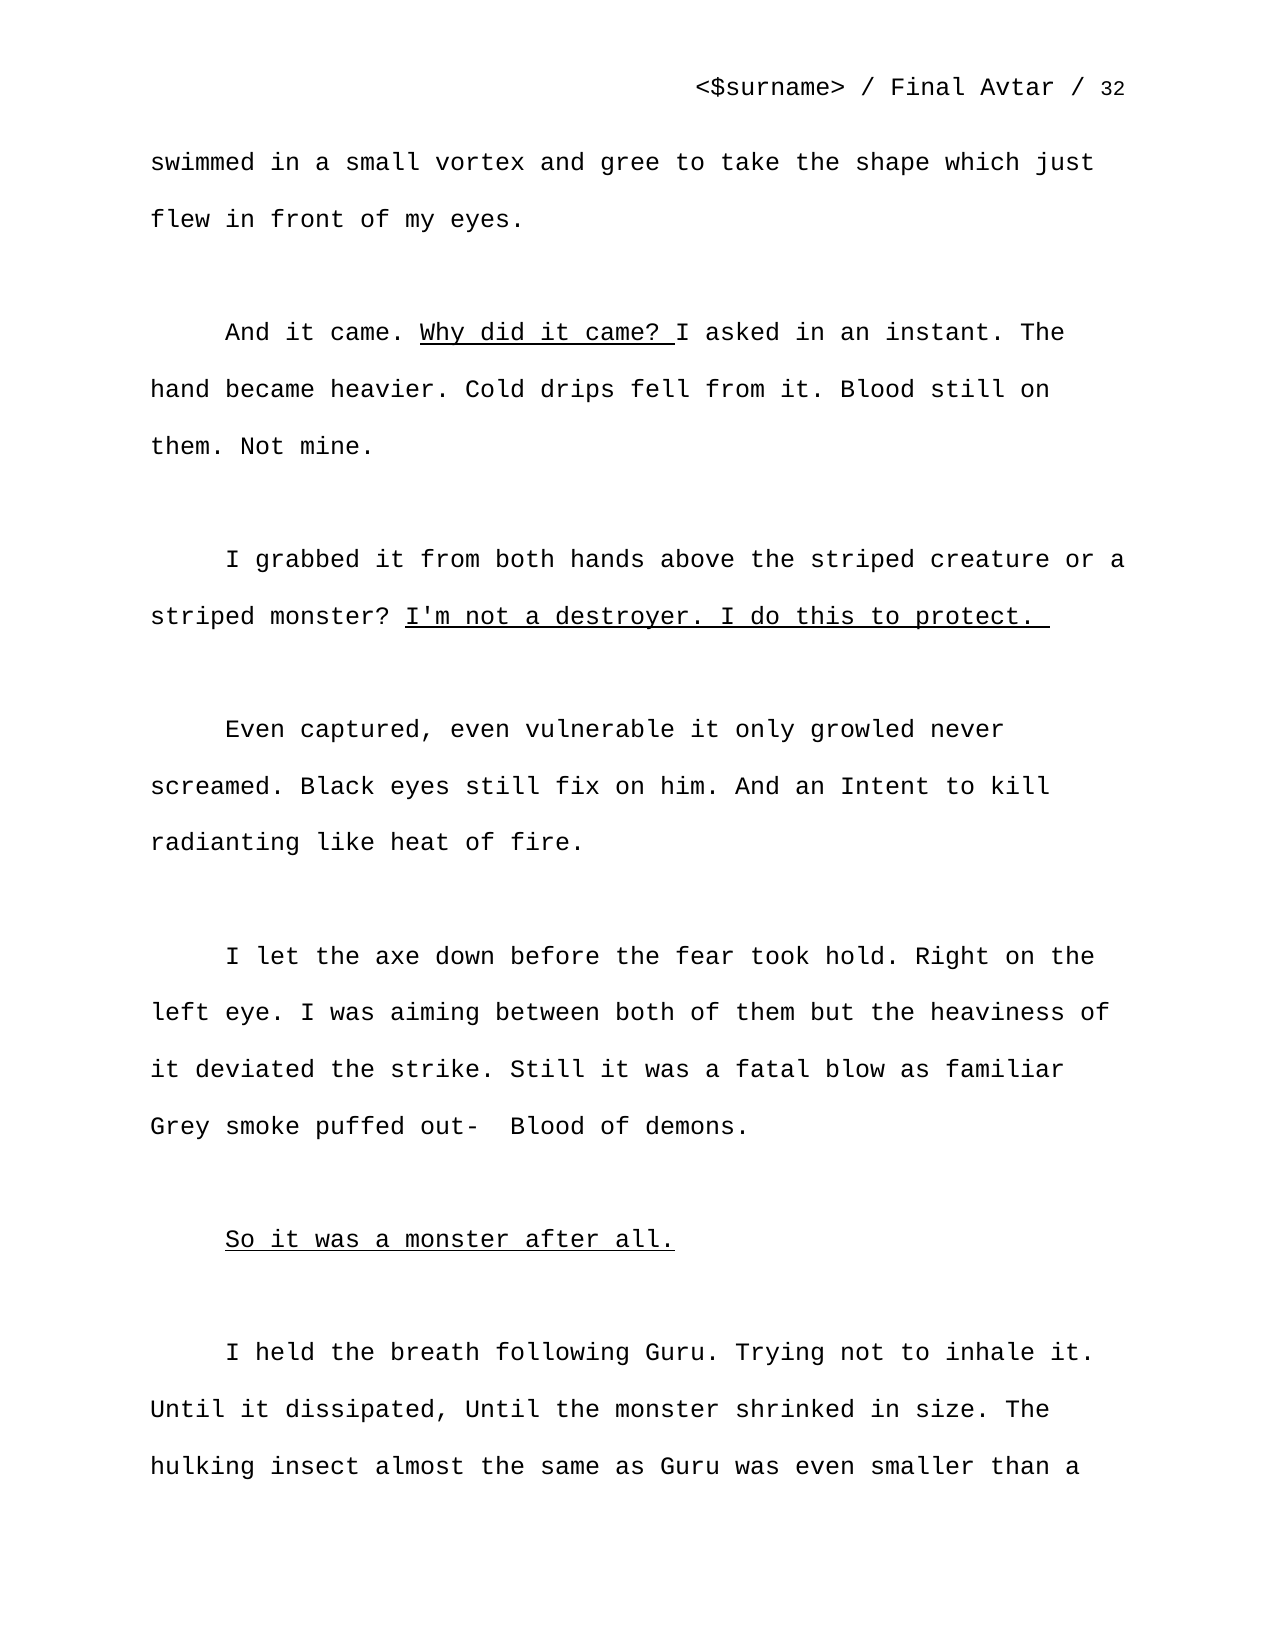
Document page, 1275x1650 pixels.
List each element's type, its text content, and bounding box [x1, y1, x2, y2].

text I grabbed it from both hands above the striped creature or a striped monster? I'm not a destroyer. I do this to protect. [150, 547, 1125, 632]
text I held the breath following Guru. Trying not to inhale it. Until it dissipated, Until the monster shrinked in size. The hulking insect almost the same as Guru was even smaller than a [150, 1340, 1125, 1482]
text So it was a monster after all. [150, 1227, 1125, 1255]
text swimmed in a small vortex and gree to take the shape which just flew in front of my eyes. [150, 150, 1125, 235]
text I let the axe down before the fear took hold. Right on the left eye. I was aiming between both of them but the heaviness of it deviated the strike. Still it was a fatal blow as familiar Grey smoke puffed out- Blood of demons. [150, 943, 1125, 1142]
text Even captured, even vulnerable it only growled never screamed. Black eyes still fix on him. And an Intent to kill radianting like heat of fire. [150, 717, 1125, 858]
text And it came. Why did it came? I asked in an instant. The hand became heavier. Cold drips fell from it. Blood still on them. Not mine. [150, 320, 1125, 462]
